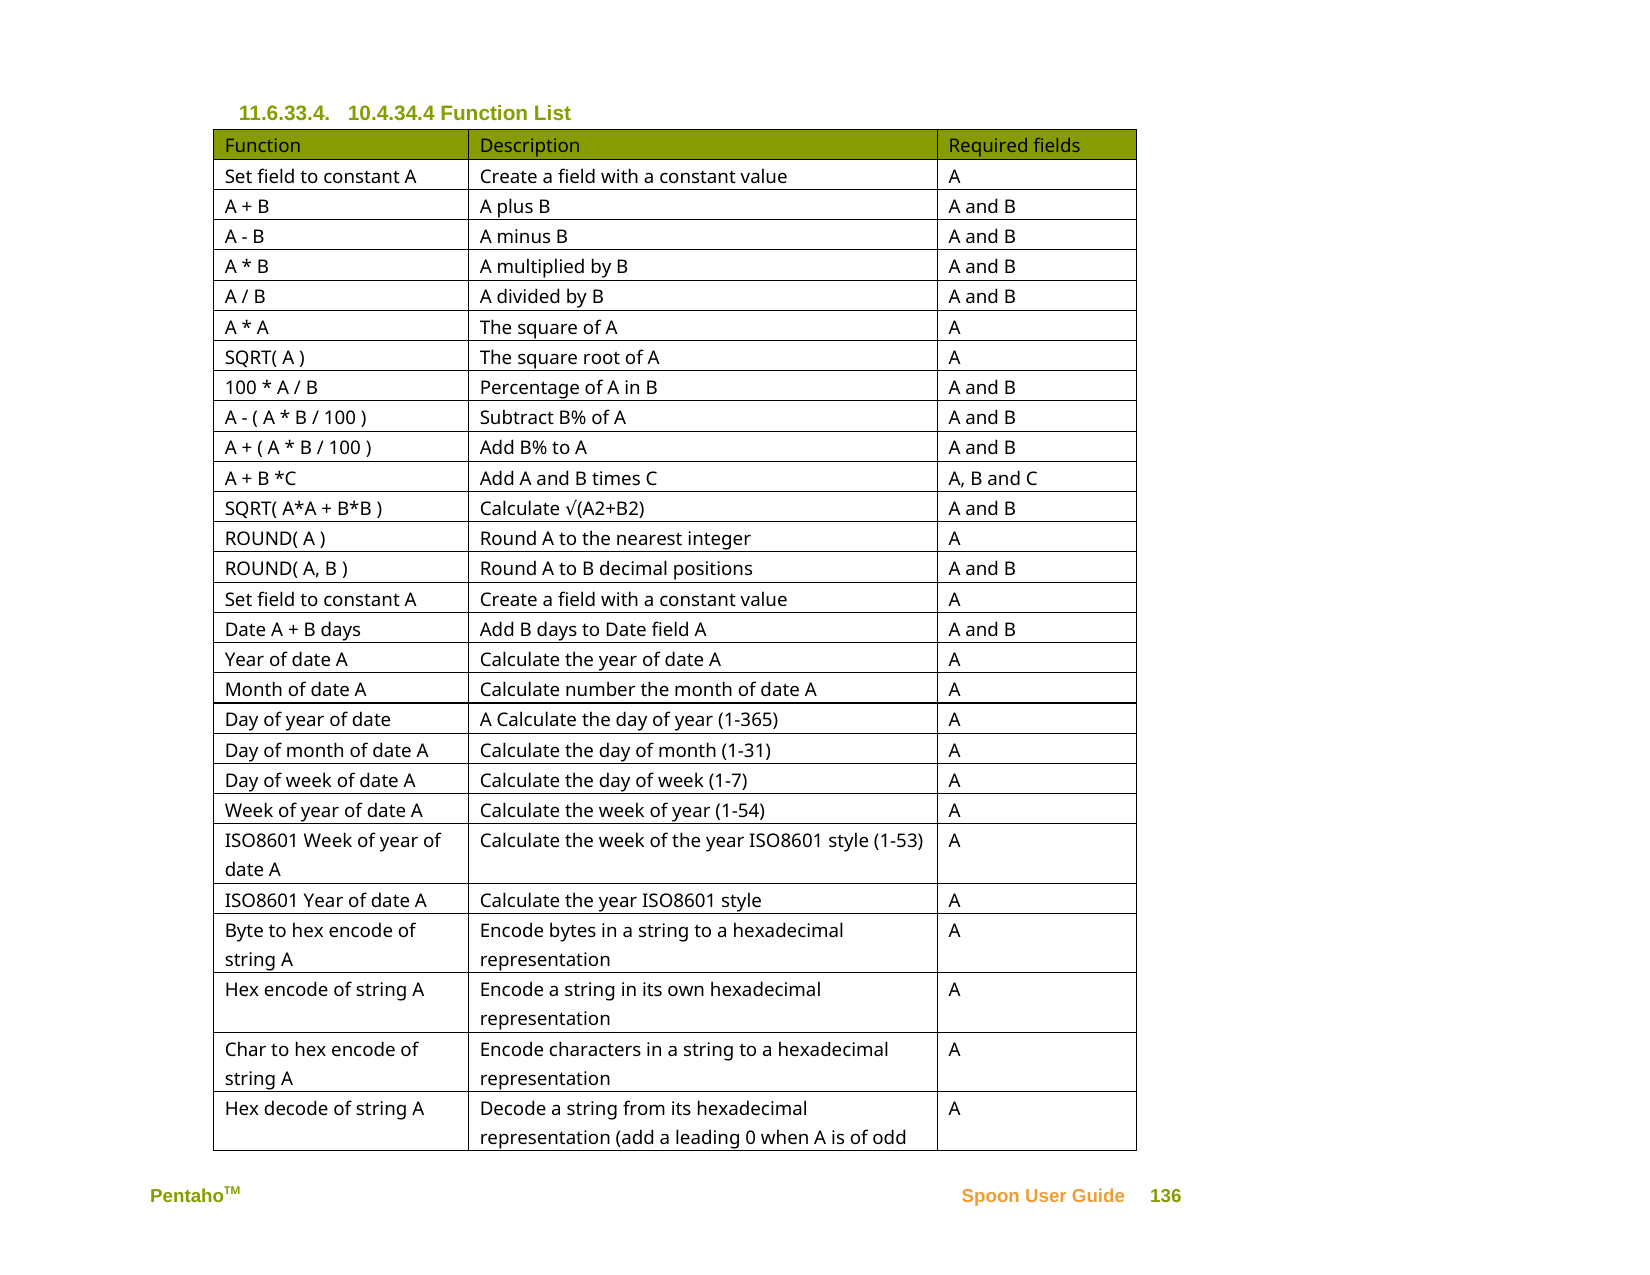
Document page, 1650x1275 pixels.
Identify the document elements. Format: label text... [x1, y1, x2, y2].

table_cell A [938, 884, 1136, 913]
table_cell A [938, 704, 1136, 733]
table_cell A and B [938, 401, 1136, 431]
table_cell A / B [214, 281, 468, 310]
table_cell A - B [214, 220, 468, 249]
table_cell Calculate number the month of date A [469, 673, 937, 702]
subtitle 10.4.34.4 Function List [239, 93, 1500, 128]
table_cell A [938, 673, 1136, 702]
table_cell A - ( A * B / 100 ) [214, 401, 468, 431]
table_cell A [938, 643, 1136, 672]
table_cell Week of year of date A [214, 794, 468, 823]
table_cell Add B% to A [469, 432, 937, 461]
table_cell Year of date A [214, 643, 468, 672]
table_cell ISO8601 Year of date A [214, 884, 468, 913]
table_cell A * A [214, 311, 468, 340]
table_cell A multiplied by B [469, 250, 937, 279]
table_cell Add B days to Date field A [469, 613, 937, 642]
table_cell A [938, 522, 1136, 551]
table_cell A [938, 341, 1136, 370]
table_cell 100 * A / B [214, 371, 468, 400]
table_cell A Calculate the day of year (1-365) [469, 704, 937, 733]
table_cell Month of date A [214, 673, 468, 702]
table_cell Hex decode of string A [214, 1092, 468, 1150]
table_cell Create a field with a constant value [469, 160, 937, 189]
table_header Description [469, 130, 937, 159]
table_cell A [938, 160, 1136, 189]
table_header Function [214, 130, 468, 159]
table_cell Day of week of date A [214, 764, 468, 793]
table_cell A and B [938, 281, 1136, 310]
table_cell Percentage of A in B [469, 371, 937, 400]
table_cell A + B [214, 190, 468, 219]
table_cell ROUND( A, B ) [214, 552, 468, 582]
table_cell A and B [938, 613, 1136, 642]
table_cell SQRT( A*A + B*B ) [214, 492, 468, 521]
table_cell Subtract B% of A [469, 401, 937, 431]
table_cell Byte to hex encode of string A [214, 914, 468, 972]
table_cell A [938, 973, 1136, 1032]
table_cell Calculate the week of year (1-54) [469, 794, 937, 823]
table_cell Calculate the day of month (1-31) [469, 734, 937, 763]
table_cell A and B [938, 552, 1136, 582]
table_cell Encode bytes in a string to a hexadecimal representation [469, 914, 937, 972]
table_cell Set field to constant A [214, 583, 468, 612]
table_cell Encode characters in a string to a hexadecimal representation [469, 1033, 937, 1091]
table_cell A * B [214, 250, 468, 279]
table_cell Calculate the week of the year ISO8601 style (1-53) [469, 824, 937, 883]
table_cell A [938, 1033, 1136, 1091]
table_cell ROUND( A ) [214, 522, 468, 551]
table_cell Create a field with a constant value [469, 583, 937, 612]
table_cell The square of A [469, 311, 937, 340]
table_cell Day of month of date A [214, 734, 468, 763]
table_cell Calculate the year of date A [469, 643, 937, 672]
table_cell A [938, 734, 1136, 763]
table_cell A plus B [469, 190, 937, 219]
table_cell Day of year of date [214, 704, 468, 733]
table_cell Encode a string in its own hexadecimal representation [469, 973, 937, 1032]
table_cell Calculate the day of week (1-7) [469, 764, 937, 793]
table_cell Round A to the nearest integer [469, 522, 937, 551]
table_cell Calculate √(A2+B2) [469, 492, 937, 521]
table_cell The square root of A [469, 341, 937, 370]
table_cell A and B [938, 190, 1136, 219]
table_cell A divided by B [469, 281, 937, 310]
table_cell A [938, 311, 1136, 340]
table_cell A + ( A * B / 100 ) [214, 432, 468, 461]
table_cell ISO8601 Week of year of date A [214, 824, 468, 883]
table_cell SQRT( A ) [214, 341, 468, 370]
table_cell A minus B [469, 220, 937, 249]
table_cell A [938, 764, 1136, 793]
table_cell Char to hex encode of string A [214, 1033, 468, 1091]
table_cell Hex encode of string A [214, 973, 468, 1032]
table_cell A [938, 583, 1136, 612]
table_cell Round A to B decimal positions [469, 552, 937, 582]
table_cell A and B [938, 371, 1136, 400]
table_header Required fields [938, 130, 1136, 159]
table_cell Decode a string from its hexadecimal representation (add a leading 0 when A is of odd [469, 1092, 937, 1150]
table_cell Add A and B times C [469, 462, 937, 491]
table_cell A and B [938, 432, 1136, 461]
table_cell A and B [938, 250, 1136, 279]
table_cell Set field to constant A [214, 160, 468, 189]
table_cell A [938, 1092, 1136, 1150]
table_cell Calculate the year ISO8601 style [469, 884, 937, 913]
table_cell A [938, 824, 1136, 883]
table_cell A + B *C [214, 462, 468, 491]
table_cell A, B and C [938, 462, 1136, 491]
table_cell A and B [938, 492, 1136, 521]
table_cell Date A + B days [214, 613, 468, 642]
table_cell A and B [938, 220, 1136, 249]
table_cell A [938, 794, 1136, 823]
table_cell A [938, 914, 1136, 972]
